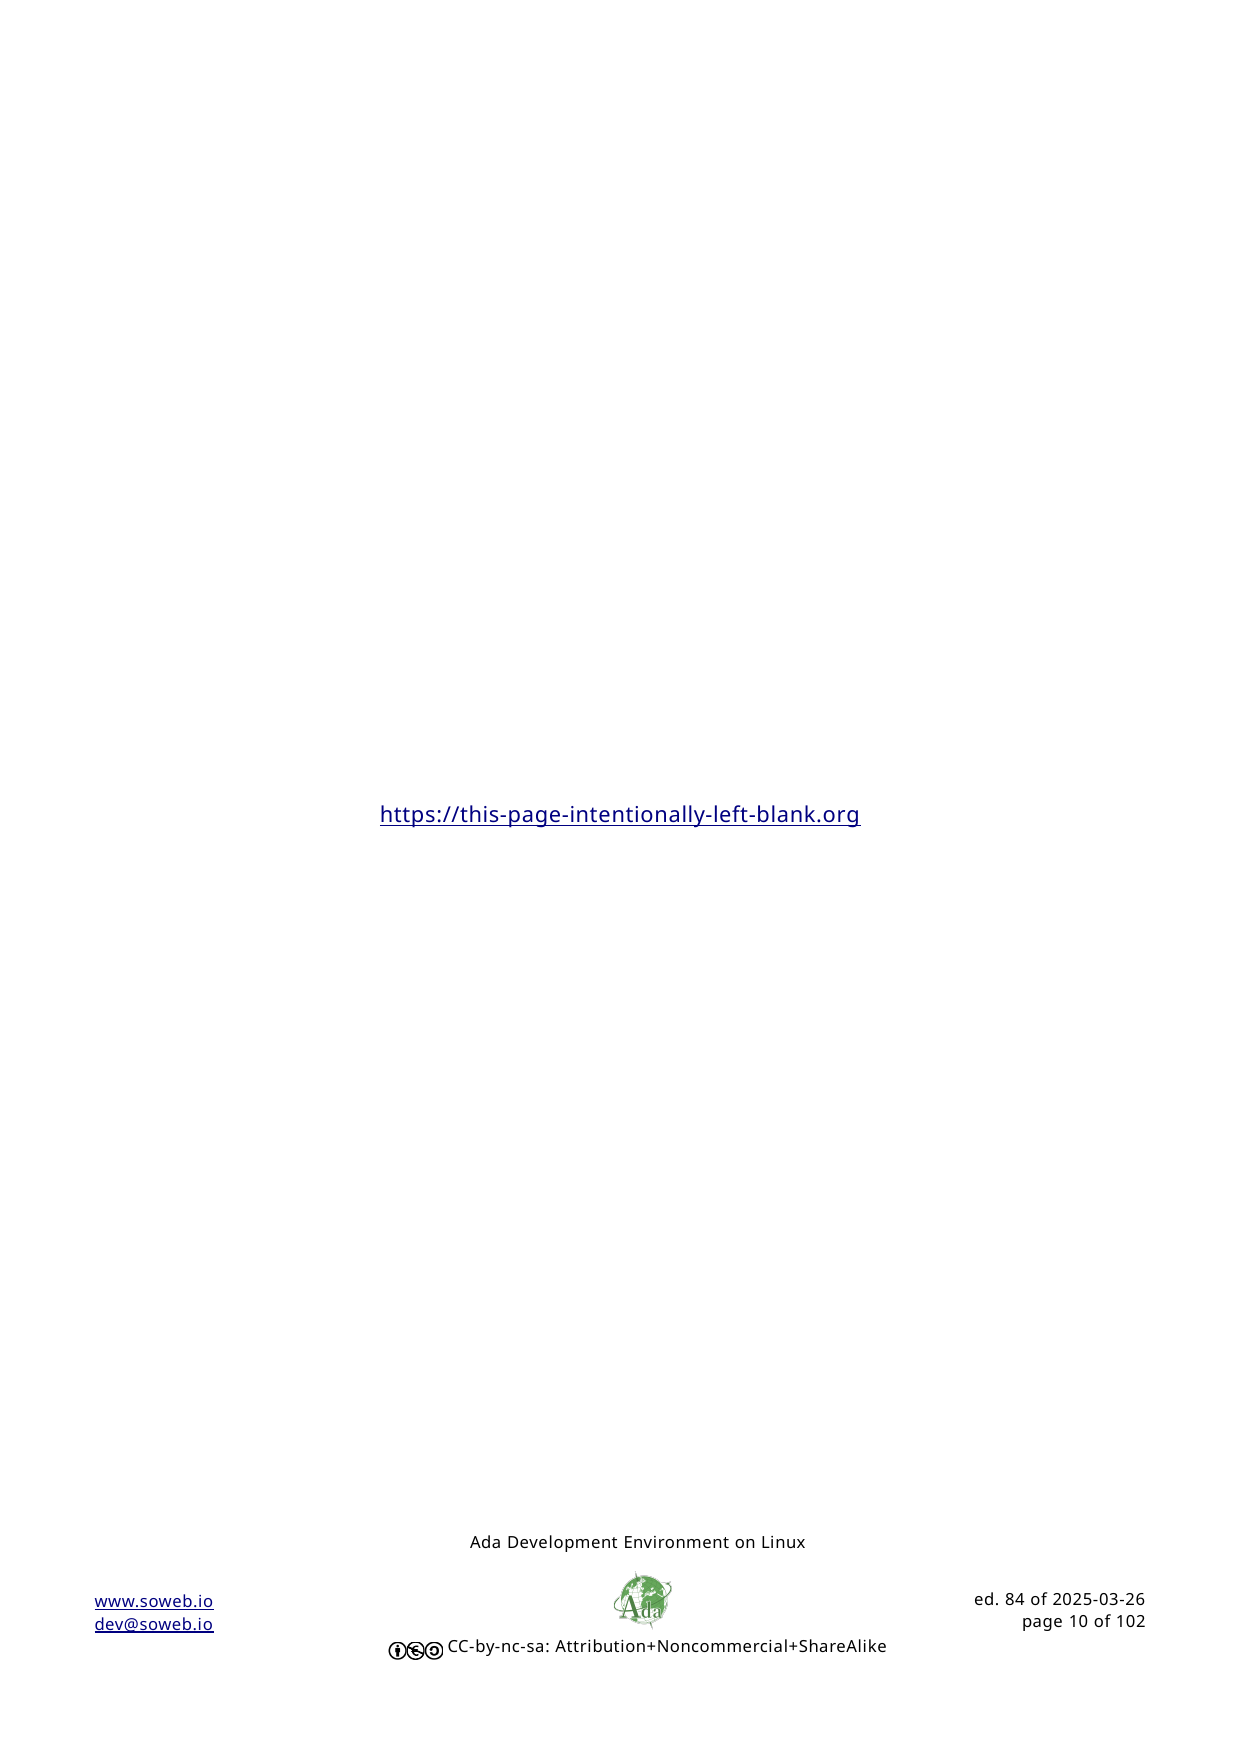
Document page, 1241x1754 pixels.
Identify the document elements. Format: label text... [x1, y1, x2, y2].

picture [388, 1642, 443, 1660]
picture [613, 1571, 672, 1630]
text https://this-page-intentionally-left-blank.org [233, 799, 1007, 829]
